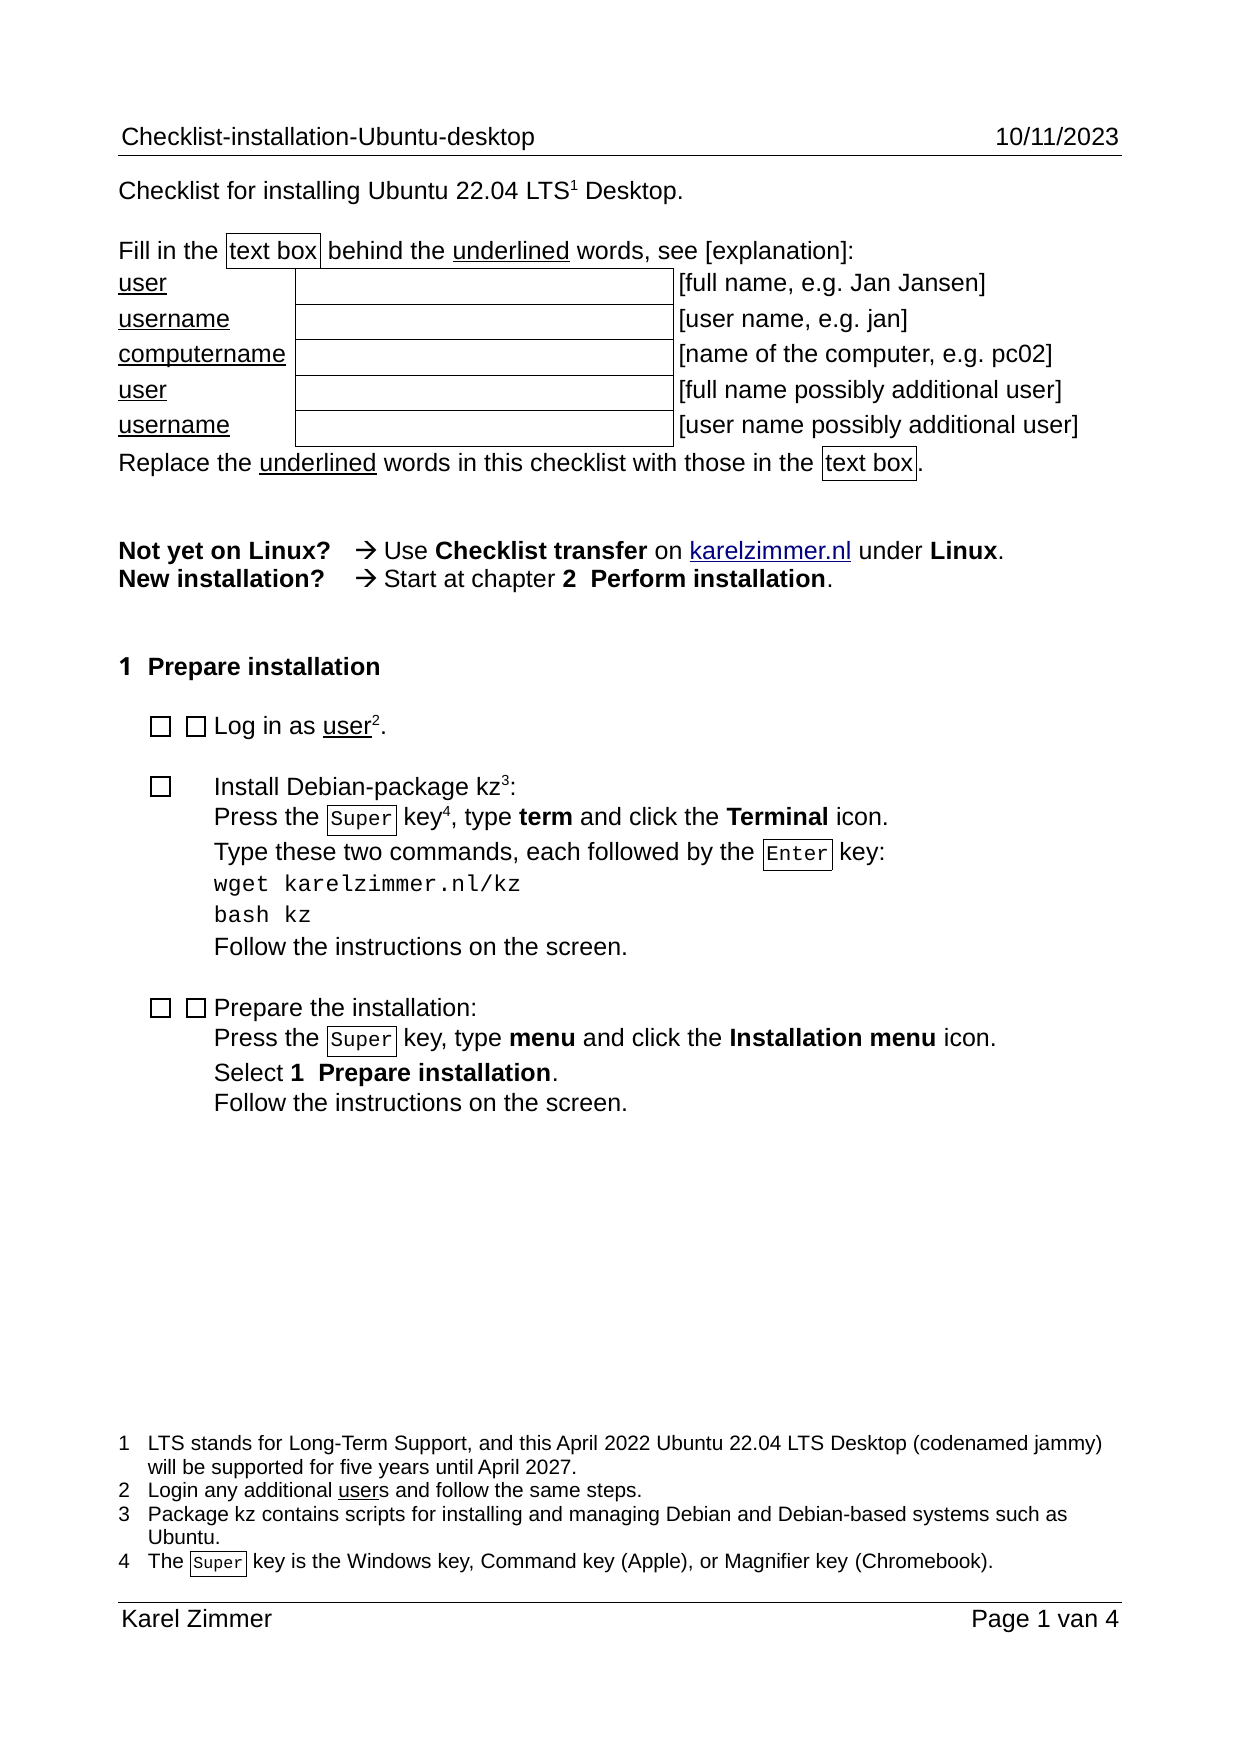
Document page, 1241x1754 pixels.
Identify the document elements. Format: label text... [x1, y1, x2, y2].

table_cell [142, 932, 177, 962]
text [user name, e.g. jan] [674, 304, 1122, 339]
text USERname [118, 304, 295, 339]
table_cell [213, 741, 1122, 772]
table_cell [142, 993, 177, 1023]
table_header [177, 711, 213, 741]
text user [118, 268, 295, 304]
table_cell [177, 1023, 213, 1058]
table_cell [118, 1058, 142, 1088]
table_cell [177, 993, 213, 1023]
table_cell Select 1 Prepare installation. [213, 1058, 1122, 1088]
table_cell Type these two commands, each followed by the Enter key: [213, 837, 1122, 872]
table_cell [118, 902, 142, 932]
text USER [118, 375, 295, 410]
table_cell [177, 932, 213, 962]
table_cell [118, 1088, 142, 1118]
list Prepare installation [118, 649, 1122, 683]
text [name of the computer, e.g. pc02] [674, 339, 1122, 375]
table_cell bash kz [213, 902, 1122, 932]
table_cell Install Debian-package kz: [213, 772, 1122, 802]
table_cell [142, 963, 177, 993]
table_cell wget karelzimmer.nl/kz [213, 872, 1122, 902]
table_cell [142, 1023, 177, 1058]
table_cell [142, 902, 177, 932]
table_cell [177, 837, 213, 872]
text . [917, 446, 1122, 481]
table_cell [142, 837, 177, 872]
text text box [227, 234, 320, 268]
table_cell Prepare the installation: [213, 993, 1122, 1023]
table_cell Press the Super key, type menu and click the Installation menu icon. [213, 1023, 1122, 1058]
text Not yet on Linux?  Use Checklist transfer on karelzimmer.nl under Linux. [118, 537, 1122, 565]
text text box [823, 447, 916, 480]
table_cell [142, 872, 177, 902]
table_header [142, 711, 177, 741]
table_cell [213, 963, 1122, 993]
text COMPUTERNAme [118, 339, 295, 375]
text New installation?  Start at chapter 2 Perform installation. [118, 565, 1122, 593]
table_cell [142, 1088, 177, 1118]
table_cell Follow the instructions on the screen. [213, 1088, 1122, 1118]
table_cell [118, 837, 142, 872]
table_header [118, 711, 142, 741]
table_cell [177, 963, 213, 993]
table_cell [118, 741, 142, 772]
table_cell [118, 872, 142, 902]
text LTS stands for Long-Term Support, and this April 2022 Ubuntu 22.04 LTS Desktop (codenamed jammy) will be supported for five years until April 2027. [118, 1432, 1122, 1479]
text [user name possibly additional user] [674, 410, 1122, 446]
table_cell [177, 772, 213, 802]
table_cell [142, 772, 177, 802]
table_cell [177, 802, 213, 837]
table_cell Press the Super key, type term and click the Terminal icon. [213, 802, 1122, 837]
text Checklist for installing Ubuntu 22.04 LTS Desktop. [118, 177, 1122, 205]
table_cell [177, 902, 213, 932]
table_cell [177, 1088, 213, 1118]
table_cell [177, 872, 213, 902]
table_cell [177, 741, 213, 772]
table_cell Follow the instructions on the screen. [213, 932, 1122, 962]
text behind the underlined words, see [explanation]: [321, 233, 1122, 268]
text Replace the underlined words in this checklist with those in the [118, 446, 822, 481]
text [full name possibly additional user] [674, 375, 1122, 410]
table_cell [118, 963, 142, 993]
text USERName [118, 410, 295, 446]
table_cell [118, 802, 142, 837]
table_header Log in as USER. [213, 711, 1122, 741]
text [full name, e.g. Jan Jansen] [674, 268, 1122, 304]
table_cell [142, 1058, 177, 1088]
table_cell [142, 741, 177, 772]
table_cell [118, 993, 142, 1023]
table_cell [118, 772, 142, 802]
text Fill in the [118, 233, 226, 268]
table_cell [177, 1058, 213, 1088]
table_cell [118, 1023, 142, 1058]
table_cell [142, 802, 177, 837]
table_cell [118, 932, 142, 962]
